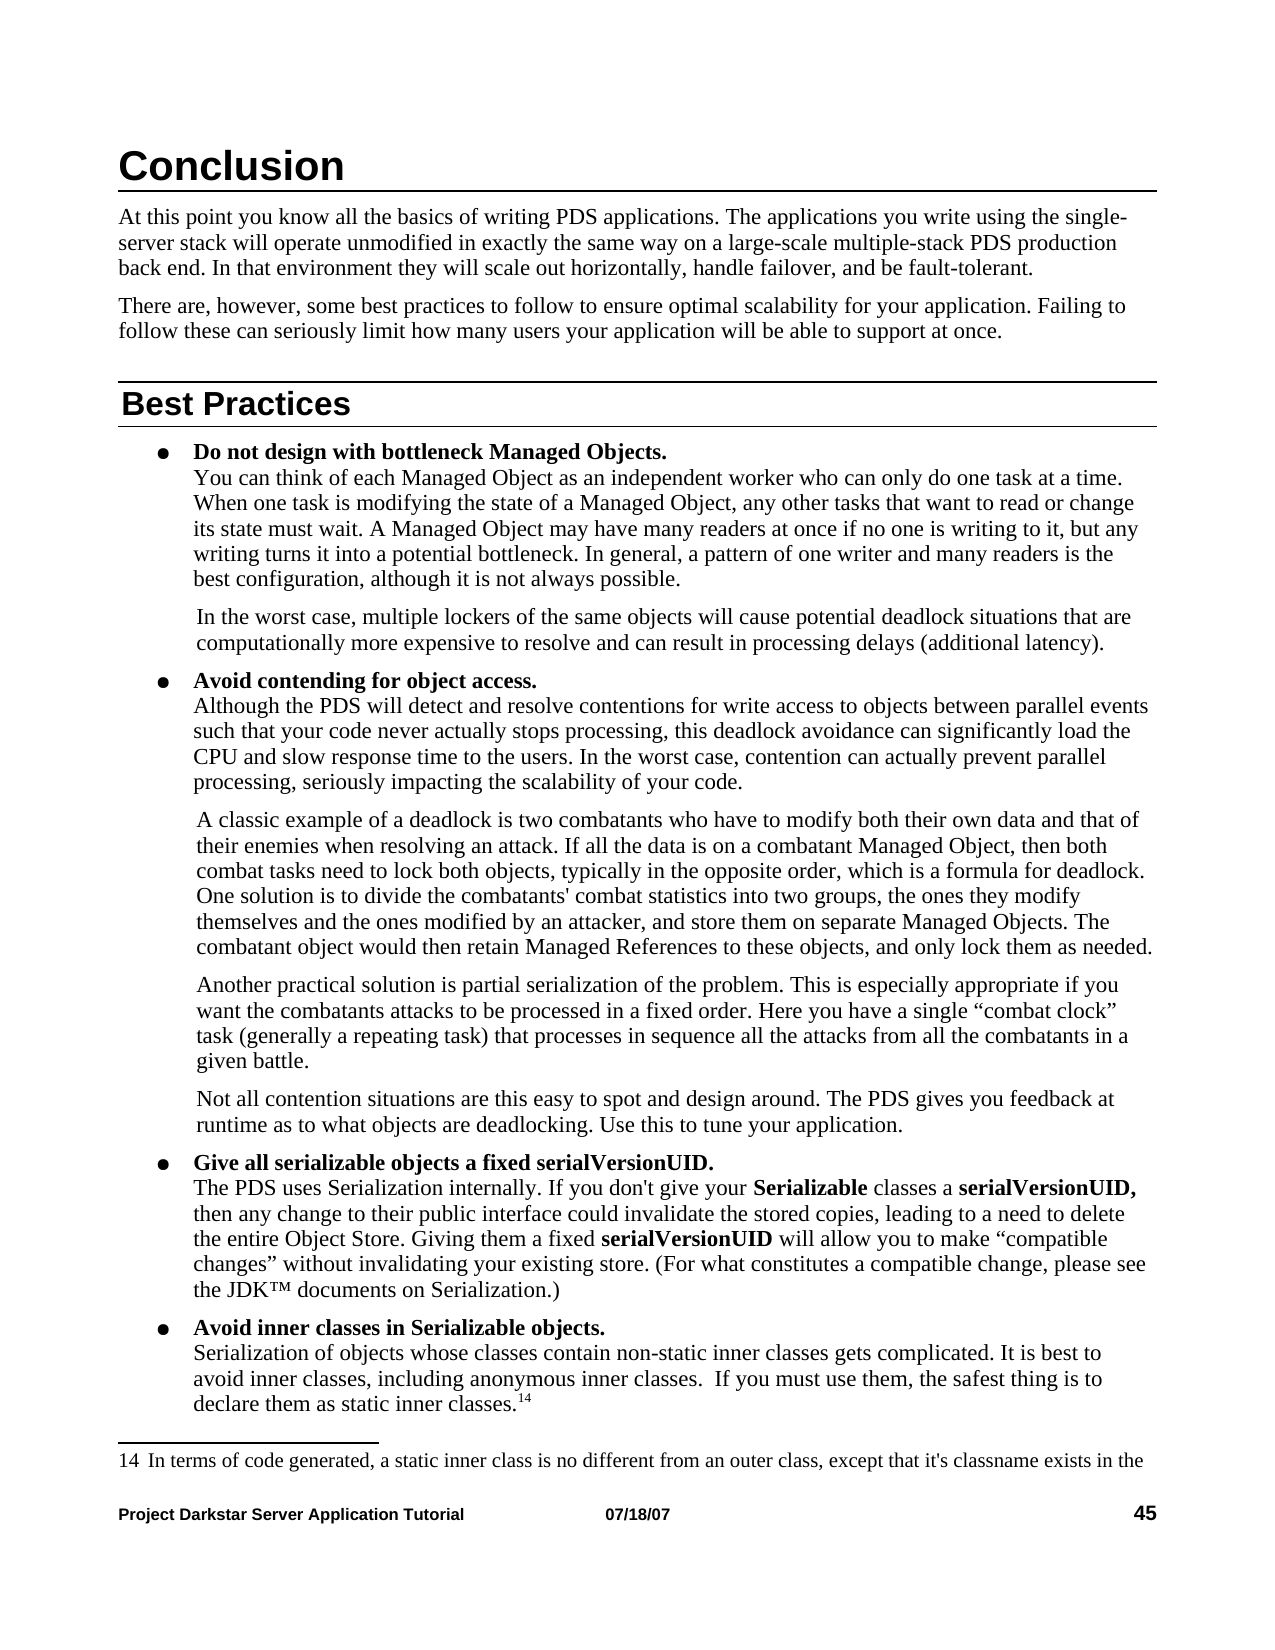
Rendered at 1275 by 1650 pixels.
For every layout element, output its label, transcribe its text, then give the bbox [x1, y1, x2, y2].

text There are, however, some best practices to follow to ensure optimal scalability for your application. Failing to follow these can seriously limit how many users your application will be able to support at once. [118, 293, 1157, 344]
list Give all serializable objects a fixed serialVersionUID. The PDS uses Serialization internally. If you don't give your Serializable classes a serialVersionUID, then any change to their public interface could invalidate the stored copies, leading to a need to delete the entire Object Store. Giving them a fixed serialVersionUID will allow you to make “compatible changes” without invalidating your existing store. (For what constitutes a compatible change, please see the JDK™ documents on Serialization.) [156, 1150, 1157, 1302]
text Not all contention situations are this easy to spot and design around. The PDS gives you feedback at runtime as to what objects are deadlocking. Use this to tune your application. [196, 1086, 1157, 1137]
text A classic example of a deadlock is two combatants who have to modify both their own data and that of their enemies when resolving an attack. If all the data is on a combatant Managed Object, then both combat tasks need to lock both objects, typically in the opposite order, which is a formula for deadlock. One solution is to divide the combatants' combat statistics into two groups, the ones they modify themselves and the ones modified by an attacker, and store them on separate Managed Objects. The combatant object would then retain Managed References to these objects, and only lock them as needed. [196, 807, 1157, 960]
list Avoid inner classes in Serializable objects. Serialization of objects whose classes contain non-static inner classes gets complicated. It is best to avoid inner classes, including anonymous inner classes. If you must use them, the safest thing is to declare them as static inner classes. [156, 1315, 1157, 1416]
subtitle Conclusion [118, 143, 1157, 190]
text At this point you know all the basics of writing PDS applications. The applications you write using the single-server stack will operate unmodified in exactly the same way on a large-scale multiple-stack PDS production back end. In that environment they will scale out horizontally, handle failover, and be fault-tolerant. [118, 204, 1157, 281]
text In the worst case, multiple lockers of the same objects will cause potential deadlock situations that are computationally more expensive to resolve and can result in processing delays (additional latency). [196, 604, 1157, 655]
list Avoid contending for object access. Although the PDS will detect and resolve contentions for write access to objects between parallel events such that your code never actually stops processing, this deadlock avoidance can significantly load the CPU and slow response time to the users. In the worst case, contention can actually prevent parallel processing, seriously impacting the scalability of your code. [156, 668, 1157, 795]
subtitle Best Practices [118, 383, 1157, 426]
list In terms of code generated, a static inner class is no different from an outer class, except that it's classname exists in the [118, 1449, 1157, 1472]
list Do not design with bottleneck Managed Objects. You can think of each Managed Object as an independent worker who can only do one task at a time. When one task is modifying the state of a Managed Object, any other tasks that want to read or change its state must wait. A Managed Object may have many readers at once if no one is writing to it, but any writing turns it into a potential bottleneck. In general, a pattern of one writer and many readers is the best configuration, although it is not always possible. [156, 439, 1157, 592]
text Another practical solution is partial serialization of the problem. This is especially appropriate if you want the combatants attacks to be processed in a fixed order. Here you have a single “combat clock” task (generally a repeating task) that processes in sequence all the attacks from all the combatants in a given battle. [196, 972, 1157, 1074]
